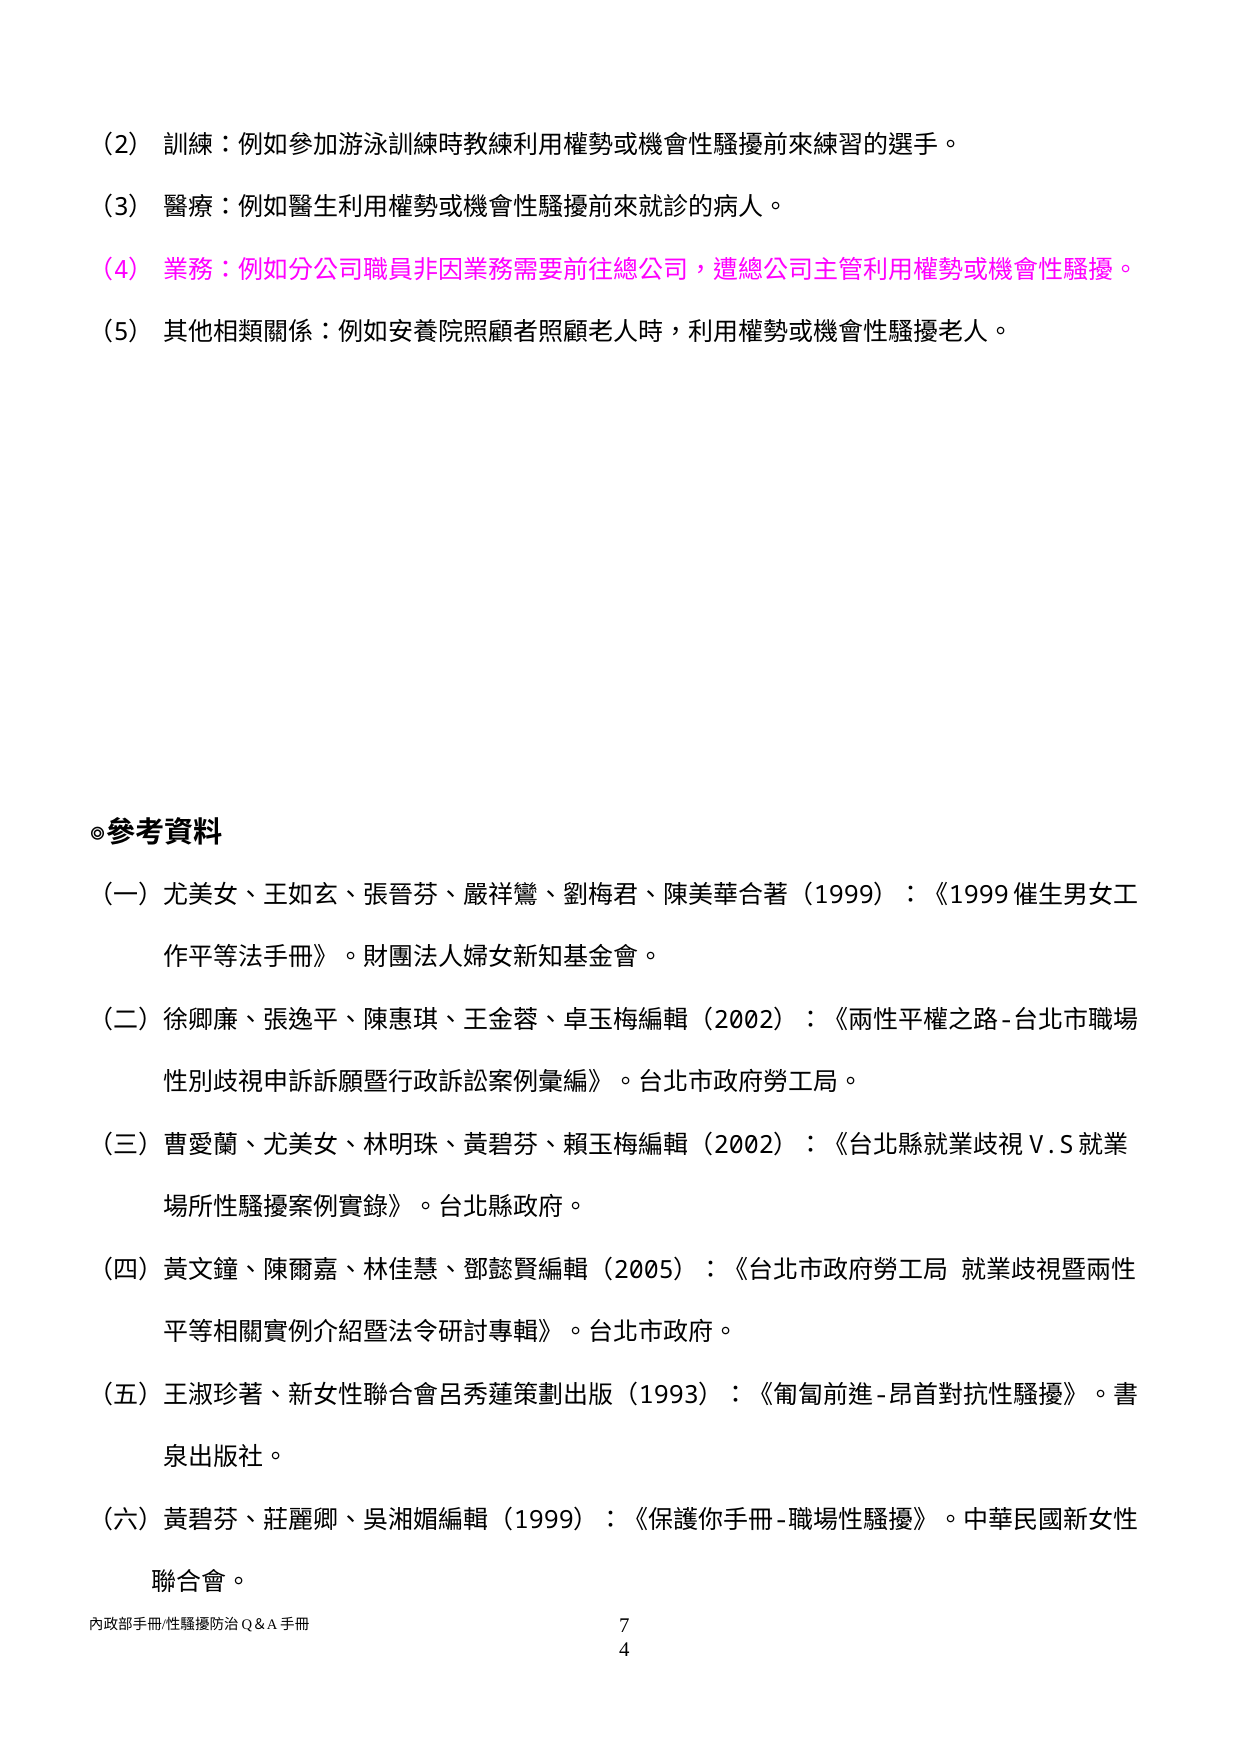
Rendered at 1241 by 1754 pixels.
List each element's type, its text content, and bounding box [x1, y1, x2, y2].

text （三）曹愛蘭、尤美女、林明珠、黃碧芬、賴玉梅編輯（2002）：《台北縣就業歧視V.S就業場所性騷擾案例實錄》。台北縣政府。 [89, 1101, 1152, 1226]
list 訓練：例如參加游泳訓練時教練利用權勢或機會性騷擾前來練習的選手。 [89, 101, 1152, 163]
text （五）王淑珍著、新女性聯合會呂秀蓮策劃出版（1993）：《匍匐前進-昂首對抗性騷擾》。書泉出版社。 [89, 1351, 1152, 1476]
text （六）黃碧芬、莊麗卿、吳湘媚編輯（1999）：《保護你手冊-職場性騷擾》。中華民國新女性聯合會。 [89, 1476, 1152, 1601]
list 其他相類關係：例如安養院照顧者照顧老人時，利用權勢或機會性騷擾老人。 [89, 288, 1152, 351]
text （四）黃文鐘、陳爾嘉、林佳慧、鄧懿賢編輯（2005）：《台北市政府勞工局 就業歧視暨兩性平等相關實例介紹暨法令研討專輯》。台北市政府。 [89, 1226, 1152, 1351]
text ◎參考資料 [89, 788, 1152, 851]
text （二）徐卿廉、張逸平、陳惠琪、王金蓉、卓玉梅編輯（2002）：《兩性平權之路-台北市職場性別歧視申訴訴願暨行政訴訟案例彙編》。台北市政府勞工局。 [89, 976, 1152, 1101]
list 醫療：例如醫生利用權勢或機會性騷擾前來就診的病人。 [89, 163, 1152, 226]
text （一）尤美女、王如玄、張晉芬、嚴祥鸞、劉梅君、陳美華合著（1999）：《1999催生男女工作平等法手冊》。財團法人婦女新知基金會。 [89, 851, 1152, 976]
list 業務：例如分公司職員非因業務需要前往總公司，遭總公司主管利用權勢或機會性騷擾。 [89, 226, 1152, 288]
